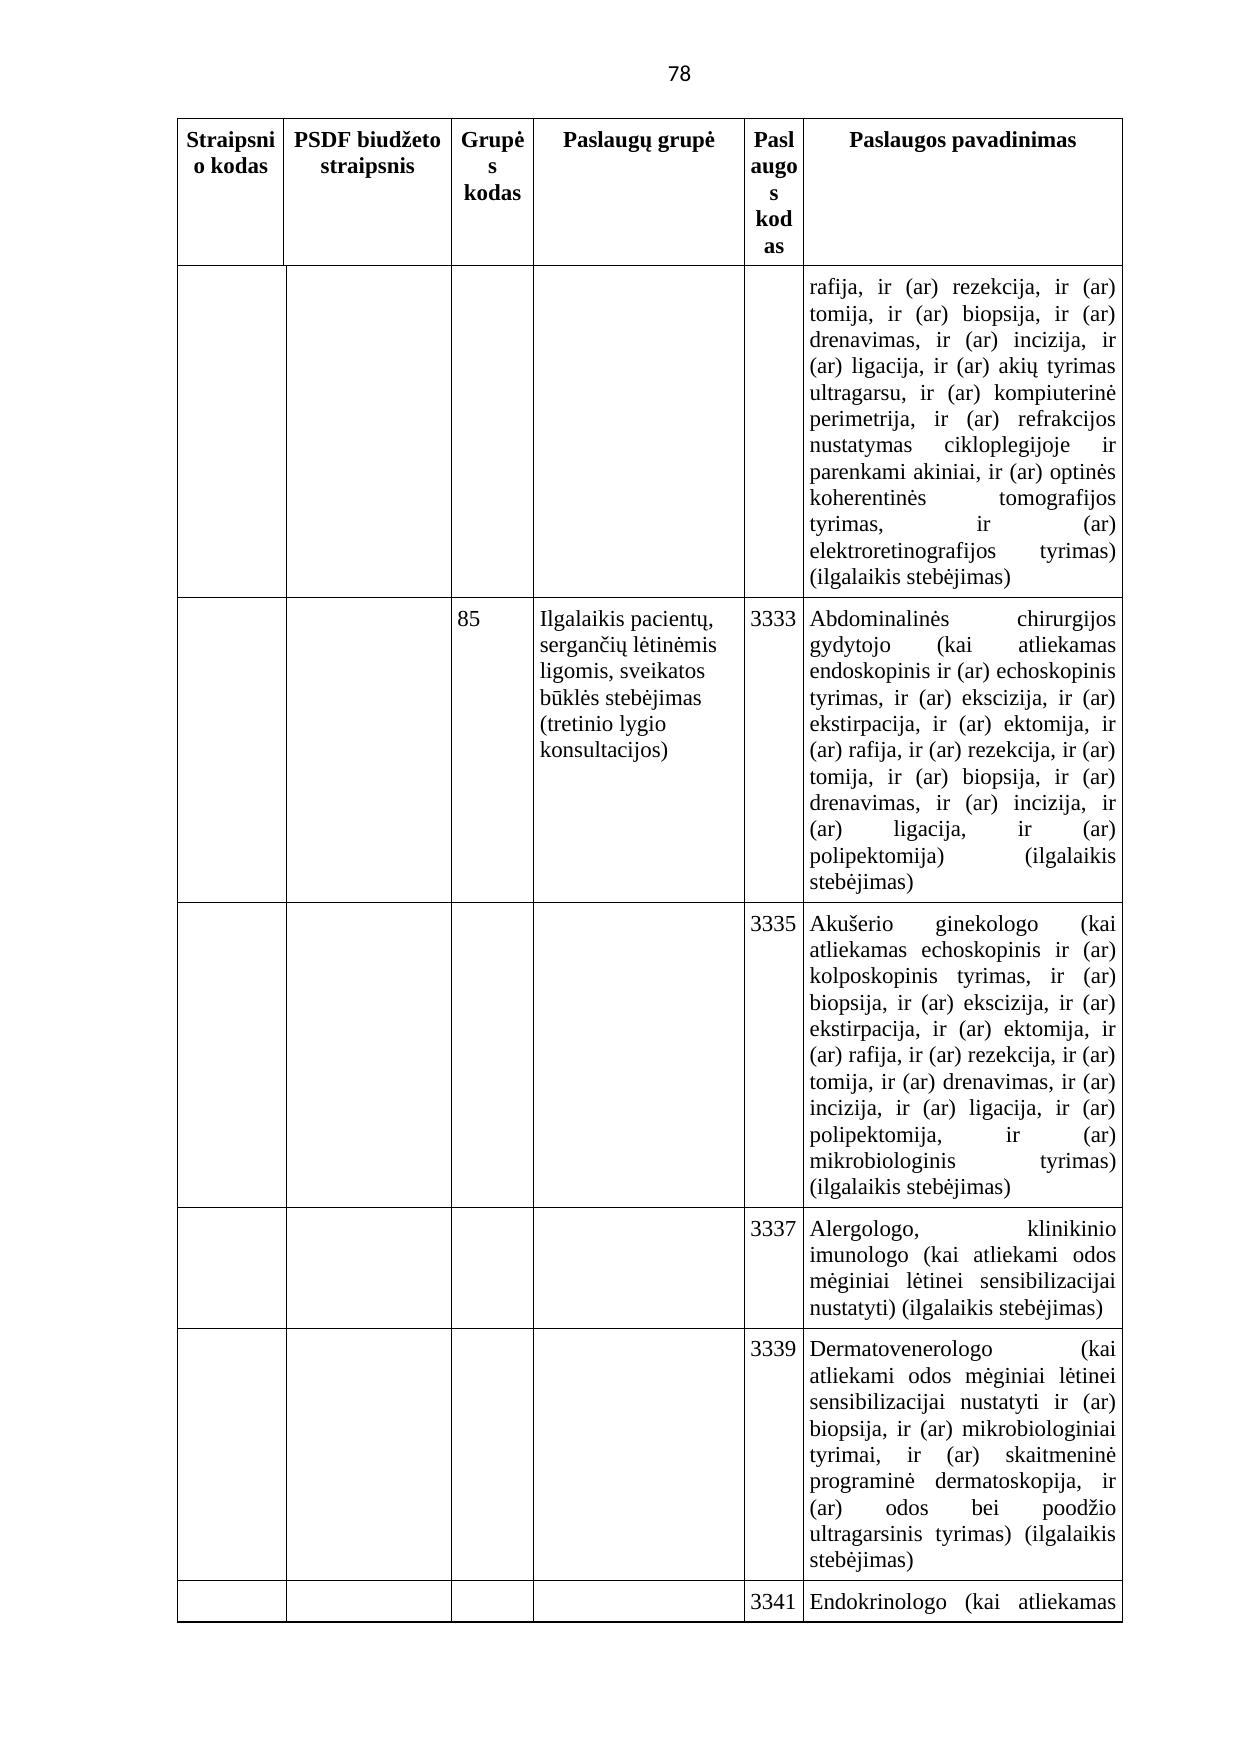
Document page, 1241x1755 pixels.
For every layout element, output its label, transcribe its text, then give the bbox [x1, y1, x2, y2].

table_cell [178, 1581, 286, 1621]
table_header PSDF biudžeto straipsnis [284, 119, 451, 265]
table_cell [534, 266, 744, 597]
table_cell Akušerio ginekologo (kai atliekamas echoskopinis ir (ar) kolposkopinis tyrimas, ir (ar) biopsija, ir (ar) ekscizija, ir (ar) ekstirpacija, ir (ar) ektomija, ir (ar) rafija, ir (ar) rezekcija, ir (ar) tomija, ir (ar) drenavimas, ir (ar) incizija, ir (ar) ligacija, ir (ar) polipektomija, ir (ar) mikrobiologinis tyrimas) (ilgalaikis stebėjimas) [804, 903, 1122, 1207]
table_cell 85 [452, 598, 533, 902]
table_cell [287, 1208, 451, 1327]
table_header Paslaugų grupė [534, 119, 744, 265]
table_cell [452, 1581, 533, 1621]
table_cell Ilgalaikis pacientų, sergančių lėtinėmis ligomis, sveikatos būklės stebėjimas (tretinio lygio konsultacijos) [534, 598, 744, 902]
table_header Paslaugos pavadinimas [804, 119, 1122, 265]
table_cell [287, 903, 451, 1207]
table_cell 3333 [745, 598, 803, 902]
table_cell [178, 1329, 286, 1580]
table_cell [452, 1208, 533, 1327]
table_cell 3341 [745, 1581, 803, 1621]
table_cell [287, 1329, 451, 1580]
table_cell [178, 598, 286, 902]
table_header Paslaugos kodas [745, 119, 803, 265]
table_cell [287, 598, 451, 902]
table_cell [452, 1329, 533, 1580]
table_cell 3335 [745, 903, 803, 1207]
table_cell 3339 [745, 1329, 803, 1580]
table_cell Endokrinologo (kai atliekamas [804, 1581, 1122, 1621]
table_cell [178, 1208, 286, 1327]
table_cell [534, 1208, 744, 1327]
table_header Grupės kodas [452, 119, 533, 265]
table_cell [178, 266, 286, 597]
table_cell [178, 903, 286, 1207]
table_cell [452, 266, 533, 597]
table_cell [287, 1581, 451, 1621]
table_cell [534, 1329, 744, 1580]
table_cell [745, 266, 803, 597]
table_cell [534, 1581, 744, 1621]
table_cell Dermatovenerologo (kai atliekami odos mėginiai lėtinei sensibilizacijai nustatyti ir (ar) biopsija, ir (ar) mikrobiologiniai tyrimai, ir (ar) skaitmeninė programinė dermatoskopija, ir (ar) odos bei poodžio ultragarsinis tyrimas) (ilgalaikis stebėjimas) [804, 1329, 1122, 1580]
table_cell [534, 903, 744, 1207]
table_header Straipsnio kodas [178, 119, 283, 265]
table_cell Alergologo, klinikinio imunologo (kai atliekami odos mėginiai lėtinei sensibilizacijai nustatyti) (ilgalaikis stebėjimas) [804, 1208, 1122, 1327]
table_cell Abdominalinės chirurgijos gydytojo (kai atliekamas endoskopinis ir (ar) echoskopinis tyrimas, ir (ar) ekscizija, ir (ar) ekstirpacija, ir (ar) ektomija, ir (ar) rafija, ir (ar) rezekcija, ir (ar) tomija, ir (ar) biopsija, ir (ar) drenavimas, ir (ar) incizija, ir (ar) ligacija, ir (ar) polipektomija) (ilgalaikis stebėjimas) [804, 598, 1122, 902]
table_cell rafija, ir (ar) rezekcija, ir (ar) tomija, ir (ar) biopsija, ir (ar) drenavimas, ir (ar) incizija, ir (ar) ligacija, ir (ar) akių tyrimas ultragarsu, ir (ar) kompiuterinė perimetrija, ir (ar) refrakcijos nustatymas cikloplegijoje ir parenkami akiniai, ir (ar) optinės koherentinės tomografijos tyrimas, ir (ar) elektroretinografijos tyrimas) (ilgalaikis stebėjimas) [804, 266, 1122, 597]
table_cell [287, 266, 451, 597]
table_cell [452, 903, 533, 1207]
table_cell 3337 [745, 1208, 803, 1327]
